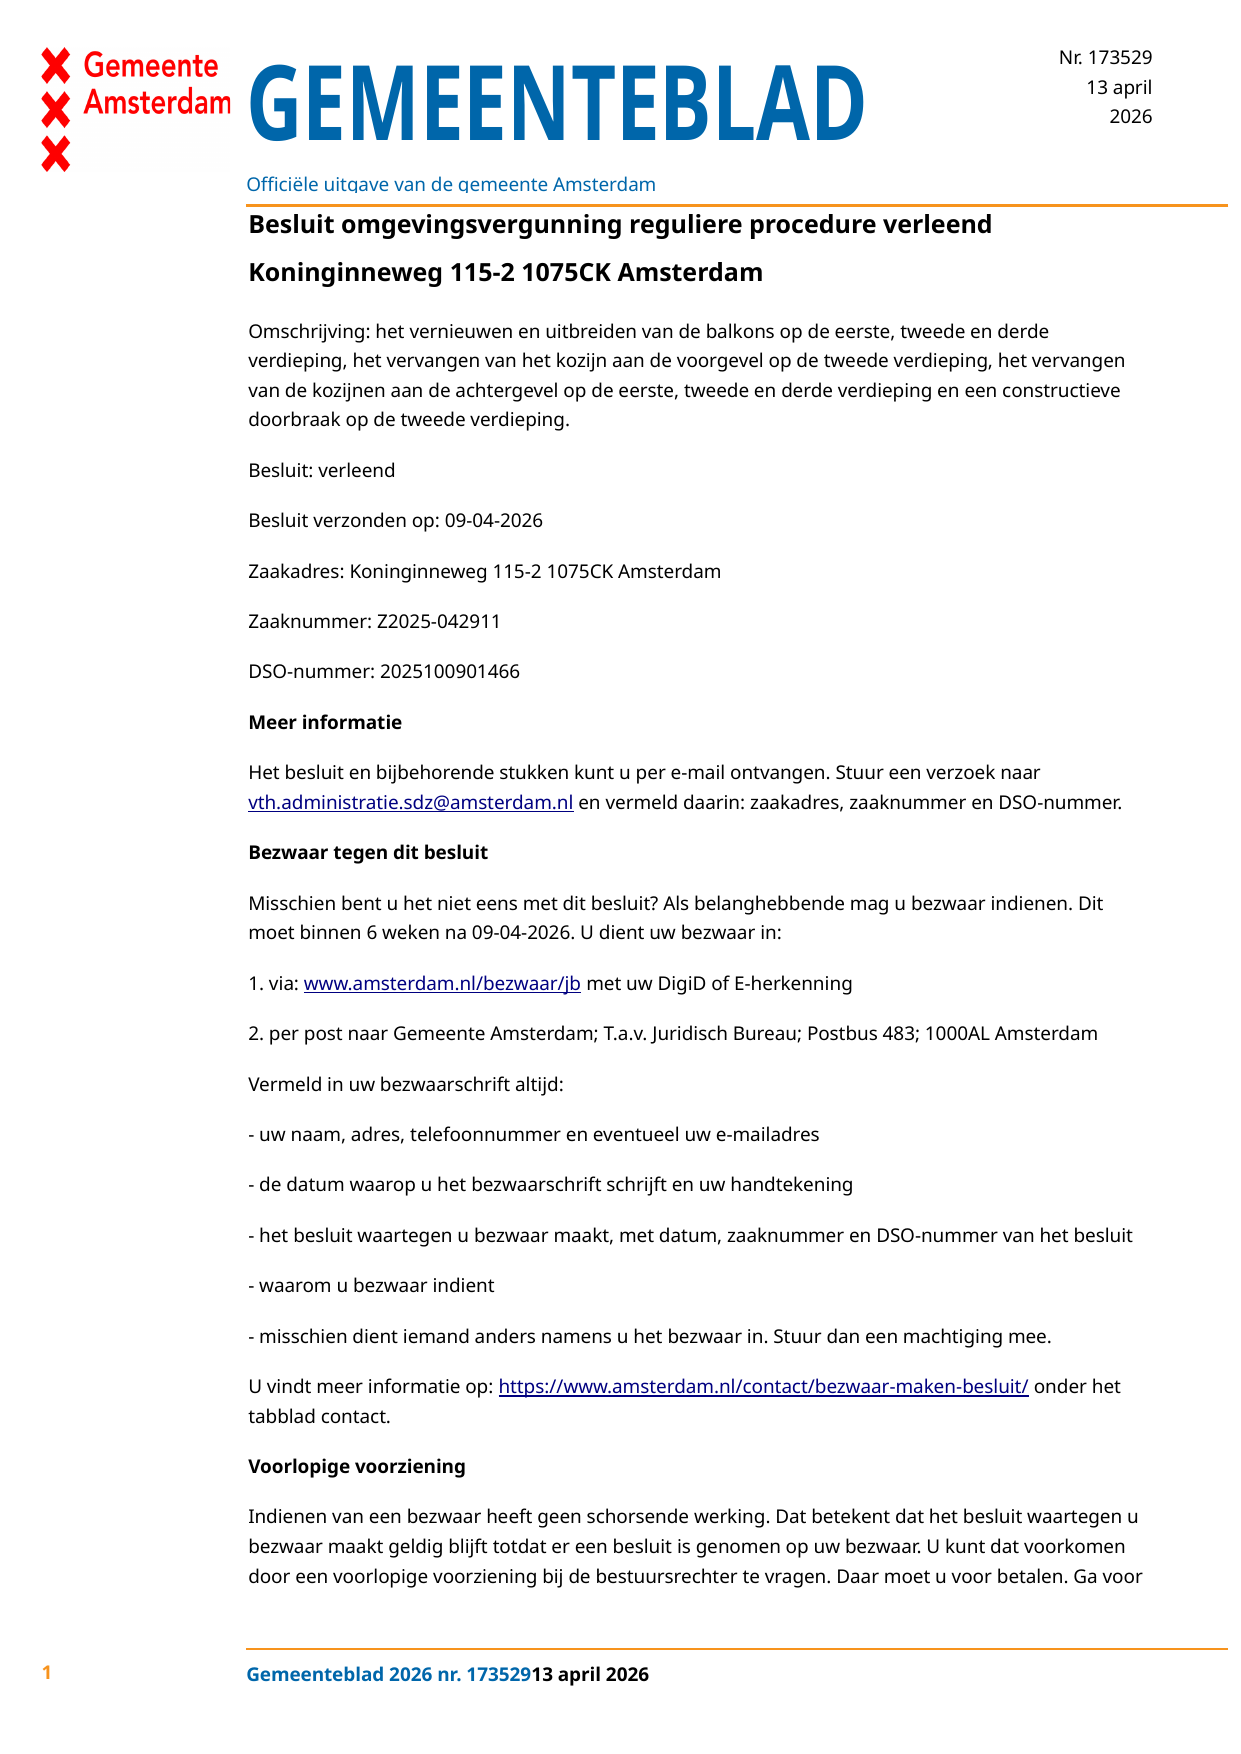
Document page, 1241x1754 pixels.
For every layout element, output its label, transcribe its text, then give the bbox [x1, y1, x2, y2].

text Zaaknummer: Z2025-042911 [248, 608, 1152, 634]
text - de datum waarop u het bezwaarschrift schrijft en uw handtekening [248, 1172, 1152, 1197]
text - waarom u bezwaar indient [248, 1272, 1152, 1298]
text 2. per post naar Gemeente Amsterdam; T.a.v. Juridisch Bureau; Postbus 483; 1000AL Amsterdam [248, 1020, 1152, 1046]
text 1. via: www.amsterdam.nl/bezwaar/jb met uw DigiD of E-herkenning [248, 970, 1152, 996]
text Besluit omgevingsvergunning reguliere procedure verleend Koninginneweg 115-2 1075CK Amsterdam [248, 207, 1152, 288]
text Bezwaar tegen dit besluit [248, 839, 1152, 865]
text - misschien dient iemand anders namens u het bezwaar in. Stuur dan een machtiging mee. [248, 1323, 1152, 1349]
text Besluit verzonden op: 09-04-2026 [248, 507, 1152, 533]
text - uw naam, adres, telefoonnummer en eventueel uw e-mailadres [248, 1121, 1152, 1147]
text - het besluit waartegen u bezwaar maakt, met datum, zaaknummer en DSO-nummer van het besluit [248, 1222, 1152, 1248]
text DSO-nummer: 2025100901466 [248, 659, 1152, 684]
text Besluit: verleend [248, 457, 1152, 483]
text Omschrijving: het vernieuwen en uitbreiden van de balkons op de eerste, tweede en derde verdieping, het vervangen van het kozijn aan de voorgevel op de tweede verdieping, het vervangen van de kozijnen aan de achtergevel op de eerste, tweede en derde verdieping en een constructieve doorbraak op de tweede verdieping. [248, 318, 1152, 432]
text Zaakadres: Koninginneweg 115-2 1075CK Amsterdam [248, 558, 1152, 584]
picture [41, 47, 231, 172]
text U vindt meer informatie op: https://www.amsterdam.nl/contact/bezwaar-maken-besluit/ onder het tabblad contact. [248, 1373, 1152, 1429]
text Indienen van een bezwaar heeft geen schorsende werking. Dat betekent dat het besluit waartegen u bezwaar maakt geldig blijft totdat er een besluit is genomen op uw bezwaar. U kunt dat voorkomen door een voorlopige voorziening bij de bestuursrechter te vragen. Daar moet u voor betalen. Ga voor [248, 1504, 1152, 1589]
text Meer informatie [248, 709, 1152, 735]
text Voorlopige voorziening [248, 1453, 1152, 1479]
text Vermeld in uw bezwaarschrift altijd: [248, 1071, 1152, 1097]
text Misschien bent u het niet eens met dit besluit? Als belanghebbende mag u bezwaar indienen. Dit moet binnen 6 weken na 09-04-2026. U dient uw bezwaar in: [248, 890, 1152, 945]
text Het besluit en bijbehorende stukken kunt u per e-mail ontvangen. Stuur een verzoek naar vth.administratie.sdz@amsterdam.nl en vermeld daarin: zaakadres, zaaknummer en DSO-nummer. [248, 759, 1152, 815]
